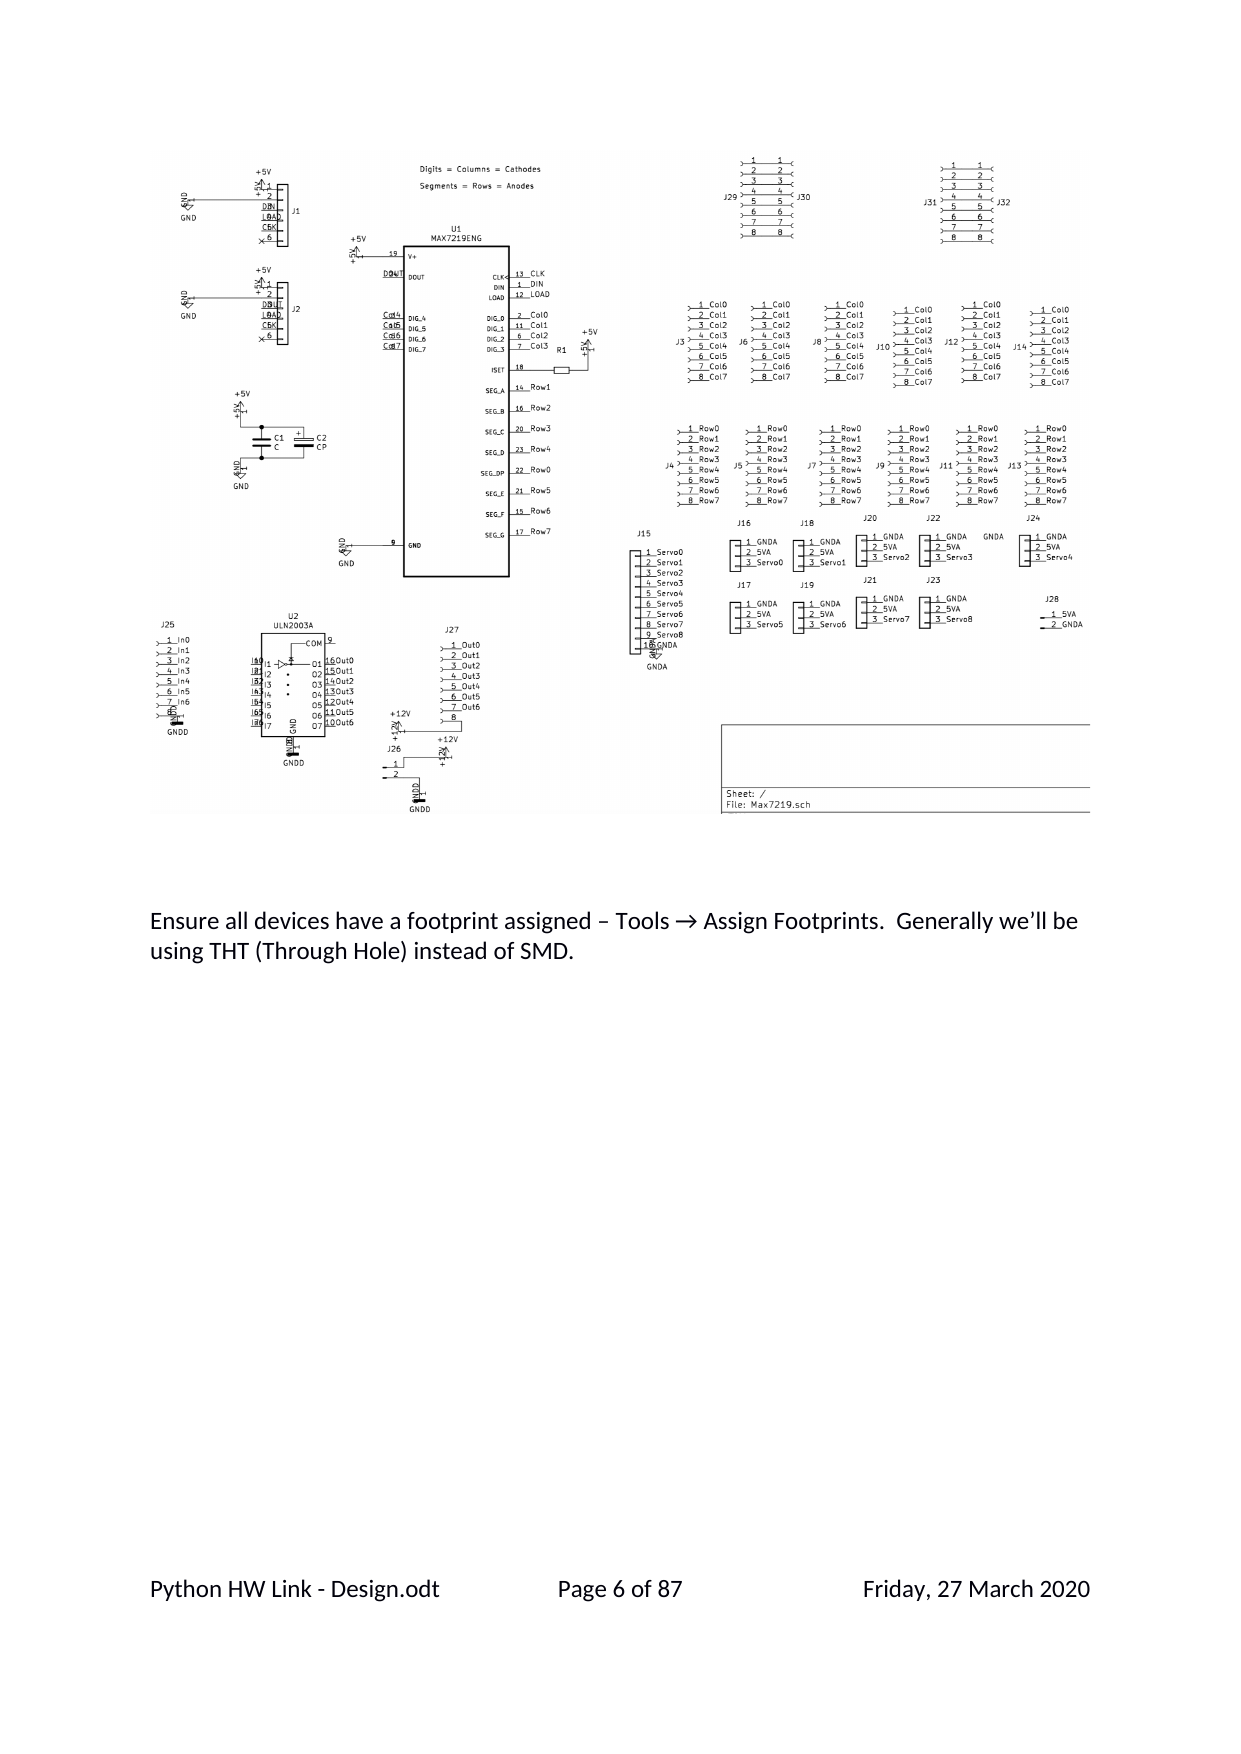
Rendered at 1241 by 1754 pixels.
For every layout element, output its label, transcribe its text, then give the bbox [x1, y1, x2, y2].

text Ensure all devices have a footprint assigned – Tools → Assign Footprints. Generally we’ll be using THT (Through Hole) instead of SMD. [150, 905, 1090, 966]
picture [150, 150, 1091, 814]
